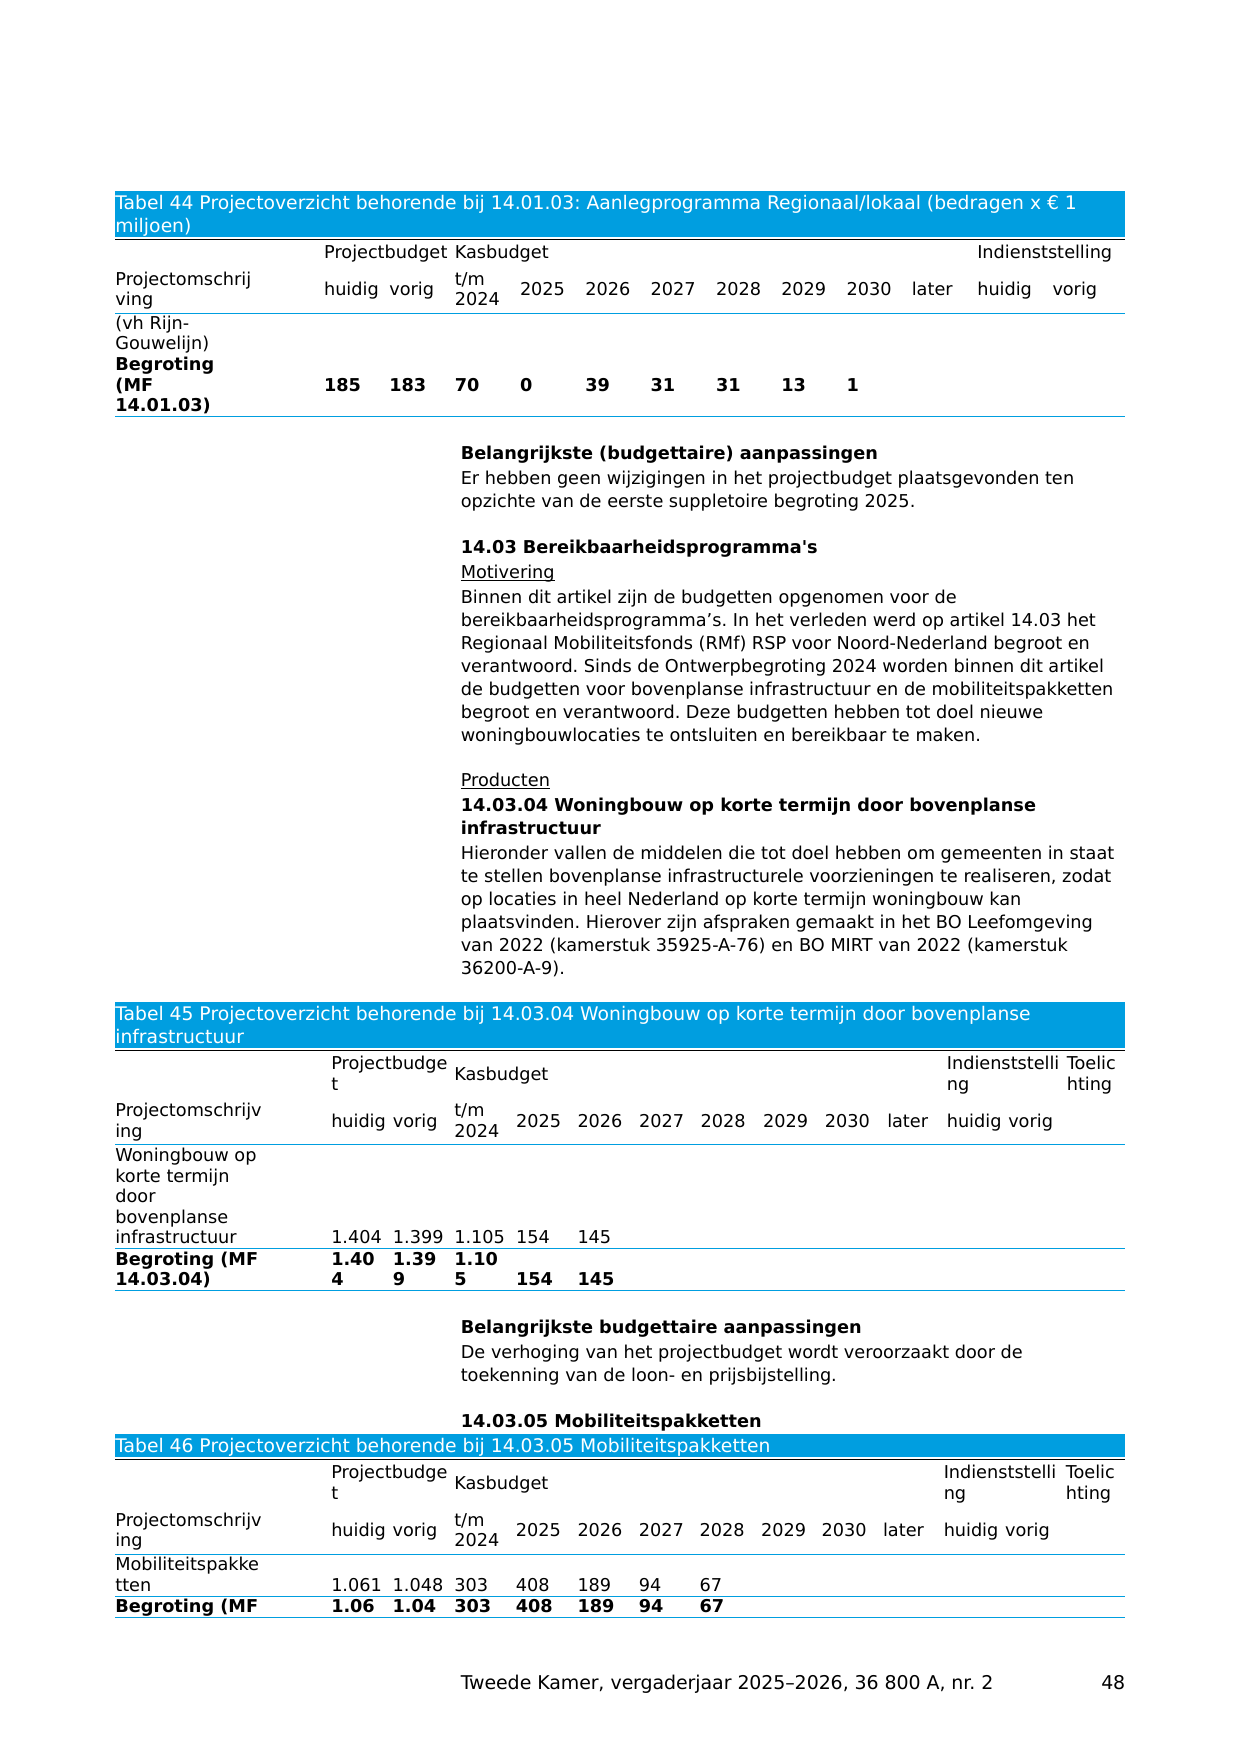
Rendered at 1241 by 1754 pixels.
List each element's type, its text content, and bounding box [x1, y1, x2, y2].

table_cell [941, 1555, 1002, 1596]
text Motivering [461, 560, 1125, 583]
table_cell [266, 1507, 328, 1554]
table_cell [944, 1145, 1005, 1248]
table_cell [266, 1597, 328, 1617]
table_cell [1064, 1249, 1125, 1290]
table_cell vorig [386, 266, 452, 313]
table_cell 1.399 [390, 1145, 451, 1248]
table_cell 2025 [513, 1507, 574, 1554]
table_cell [115, 1051, 267, 1097]
table_cell Toelichting [1064, 1051, 1125, 1097]
table_cell 1.399 [390, 1249, 451, 1290]
table_cell 2027 [636, 1507, 696, 1554]
table_cell [698, 1249, 760, 1290]
table_cell [884, 1249, 944, 1290]
table_cell [1005, 1249, 1064, 1290]
table_cell 2027 [636, 1097, 697, 1144]
table_cell 2029 [778, 266, 843, 313]
table_cell [256, 266, 321, 313]
table_cell Begroting (MF [115, 1597, 266, 1617]
table_cell 67 [696, 1555, 758, 1596]
table_cell [256, 240, 321, 266]
table_cell [880, 1555, 941, 1596]
table_cell 67 [696, 1597, 758, 1617]
table_cell 1.404 [328, 1145, 390, 1248]
table_cell Indienststelling [974, 240, 1125, 266]
table_cell 2028 [698, 1097, 760, 1144]
table_cell 2026 [574, 1097, 636, 1144]
text De verhoging van het projectbudget wordt veroorzaakt door de toekenning van de loon- en prijsbijstelling. [461, 1340, 1125, 1386]
table_cell 145 [574, 1249, 636, 1290]
table_cell later [884, 1097, 944, 1144]
table_cell [1049, 354, 1125, 416]
text Belangrijkste (budgettaire) aanpassingen [461, 441, 1125, 464]
table_cell Mobiliteitspakketten [115, 1555, 266, 1596]
table_cell [1063, 1597, 1125, 1617]
table_cell 1.105 [451, 1145, 513, 1248]
table_cell Kasbudget [451, 1051, 944, 1097]
table_cell vorig [1002, 1507, 1063, 1554]
table_cell Kasbudget [452, 240, 974, 266]
table_cell [636, 1145, 697, 1248]
table_cell Projectbudget [328, 1051, 451, 1097]
table_cell [256, 314, 321, 354]
table_cell later [909, 266, 974, 313]
table_cell later [880, 1507, 941, 1554]
table_cell 408 [513, 1597, 574, 1617]
table_cell 154 [513, 1145, 574, 1248]
table_cell 31 [648, 354, 713, 416]
table_cell [760, 1145, 822, 1248]
table_cell [844, 314, 909, 354]
table_cell [941, 1597, 1002, 1617]
table_cell 39 [582, 354, 647, 416]
table_cell [909, 354, 974, 416]
table_cell 1.04 [390, 1597, 451, 1617]
table_cell Projectbudget [321, 240, 452, 266]
table_cell vorig [390, 1097, 451, 1144]
table_cell 145 [574, 1145, 636, 1248]
table_cell [760, 1249, 822, 1290]
table_cell [713, 314, 778, 354]
table_cell [256, 354, 321, 416]
table_cell 94 [636, 1555, 696, 1596]
table_cell huidig [328, 1097, 390, 1144]
table_cell huidig [974, 266, 1049, 313]
table_cell [944, 1249, 1005, 1290]
table_cell 189 [574, 1597, 636, 1617]
table_cell 1.048 [390, 1555, 451, 1596]
table_cell [267, 1097, 328, 1144]
text 14.03 Bereikbaarheidsprogramma's [461, 535, 1125, 558]
table_cell Begroting (MF 14.01.03) [115, 354, 256, 416]
table_cell 2026 [574, 1507, 636, 1554]
table_cell huidig [941, 1507, 1002, 1554]
table_cell [880, 1597, 941, 1617]
table_cell 1.06 [328, 1597, 389, 1617]
table_cell [267, 1249, 328, 1290]
text Hieronder vallen de middelen die tot doel hebben om gemeenten in staat te stellen bovenplanse infrastructurele voorzieningen te realiseren, zodat op locaties in heel Nederland op korte termijn woningbouw kan plaatsvinden. Hierover zijn afspraken gemaakt in het BO Leefomgeving van 2022 (kamerstuk 35925-A-76) en BO MIRT van 2022 (kamerstuk 36200-A-9). [461, 841, 1125, 979]
table_cell [266, 1460, 328, 1507]
table_cell [1063, 1555, 1125, 1596]
table_cell [778, 314, 843, 354]
text Er hebben geen wijzigingen in het projectbudget plaatsgevonden ten opzichte van de eerste suppletoire begroting 2025. [461, 466, 1125, 512]
table_cell Projectbudget [328, 1460, 451, 1507]
table_cell 1 [844, 354, 909, 416]
table_cell [1005, 1145, 1064, 1248]
table_cell 0 [517, 354, 582, 416]
table_cell 2030 [844, 266, 909, 313]
table_cell huidig [321, 266, 386, 313]
table_cell 70 [452, 354, 517, 416]
table_cell [909, 314, 974, 354]
table_cell 1.105 [451, 1249, 513, 1290]
table_cell [267, 1051, 328, 1097]
table_cell [266, 1555, 328, 1596]
table_cell 1.404 [328, 1249, 390, 1290]
table_cell [974, 354, 1049, 416]
table_cell [1002, 1555, 1063, 1596]
table_cell Projectomschrijving [115, 1507, 266, 1554]
table_cell 303 [451, 1597, 513, 1617]
table_cell Projectomschrijving [115, 266, 256, 313]
table_cell [648, 314, 713, 354]
table_cell [582, 314, 647, 354]
table_cell 2025 [513, 1097, 574, 1144]
table_cell [758, 1597, 818, 1617]
text 14.03.04 Woningbouw op korte termijn door bovenplanse infrastructuur [461, 793, 1125, 839]
table_cell 408 [513, 1555, 574, 1596]
table_cell Begroting (MF 14.03.04) [115, 1249, 267, 1290]
table_cell [267, 1145, 328, 1248]
table_cell [1063, 1507, 1125, 1554]
table_cell [115, 1460, 266, 1507]
table_cell 31 [713, 354, 778, 416]
text Binnen dit artikel zijn de budgetten opgenomen voor de bereikbaarheidsprogramma’s. In het verleden werd op artikel 14.03 het Regionaal Mobiliteitsfonds (RMf) RSP voor Noord-Nederland begroot en verantwoord. Sinds de Ontwerpbegroting 2024 worden binnen dit artikel de budgetten voor bovenplanse infrastructuur en de mobiliteitspakketten begroot en verantwoord. Deze budgetten hebben tot doel nieuwe woningbouwlocaties te ontsluiten en bereikbaar te maken. [461, 585, 1125, 746]
table_cell t/m 2024 [452, 266, 517, 313]
text 14.03.05 Mobiliteitspakketten [461, 1409, 1125, 1432]
table_cell 2029 [760, 1097, 822, 1144]
table_cell [452, 314, 517, 354]
table_cell [1002, 1597, 1063, 1617]
table_cell t/m 2024 [451, 1097, 513, 1144]
table_cell [758, 1555, 818, 1596]
table_cell [1064, 1145, 1125, 1248]
table_cell 303 [451, 1555, 513, 1596]
table_cell 2027 [648, 266, 713, 313]
table_cell vorig [1049, 266, 1125, 313]
table_cell [819, 1597, 880, 1617]
table_cell 189 [574, 1555, 636, 1596]
table_cell Kasbudget [451, 1460, 941, 1507]
table_cell [822, 1145, 884, 1248]
table_cell huidig [944, 1097, 1005, 1144]
table_cell 154 [513, 1249, 574, 1290]
table_cell t/m 2024 [451, 1507, 513, 1554]
table_cell 2025 [517, 266, 582, 313]
table_cell [819, 1555, 880, 1596]
text Producten [461, 768, 1125, 791]
table_cell Projectomschrijving [115, 1097, 267, 1144]
table_cell [386, 314, 452, 354]
table_cell 13 [778, 354, 843, 416]
table_cell 183 [386, 354, 452, 416]
table_cell huidig [328, 1507, 389, 1554]
table_cell Indienststelling [941, 1460, 1063, 1507]
table_cell [321, 314, 386, 354]
table_cell 185 [321, 354, 386, 416]
table_cell [1064, 1097, 1125, 1144]
table_cell 2030 [819, 1507, 880, 1554]
table_cell Indienststelling [944, 1051, 1064, 1097]
table_cell [884, 1145, 944, 1248]
table_cell [822, 1249, 884, 1290]
table_cell [1049, 314, 1125, 354]
table_cell 2026 [582, 266, 647, 313]
table_cell (vh Rijn-Gouwelijn) [115, 314, 256, 354]
table_cell 2029 [758, 1507, 818, 1554]
table_cell [974, 314, 1049, 354]
table_cell 2030 [822, 1097, 884, 1144]
table_cell Toelichting [1063, 1460, 1125, 1507]
table_cell 2028 [713, 266, 778, 313]
table_cell vorig [1005, 1097, 1064, 1144]
table_cell 94 [636, 1597, 696, 1617]
text Belangrijkste budgettaire aanpassingen [461, 1315, 1125, 1338]
table_cell Woningbouw op korte termijn door bovenplanse infrastructuur [115, 1145, 267, 1248]
table_cell 2028 [696, 1507, 758, 1554]
table_cell vorig [390, 1507, 451, 1554]
table_cell 1.061 [328, 1555, 389, 1596]
table_cell [698, 1145, 760, 1248]
table_cell [517, 314, 582, 354]
table_cell [636, 1249, 697, 1290]
table_cell [115, 240, 256, 266]
